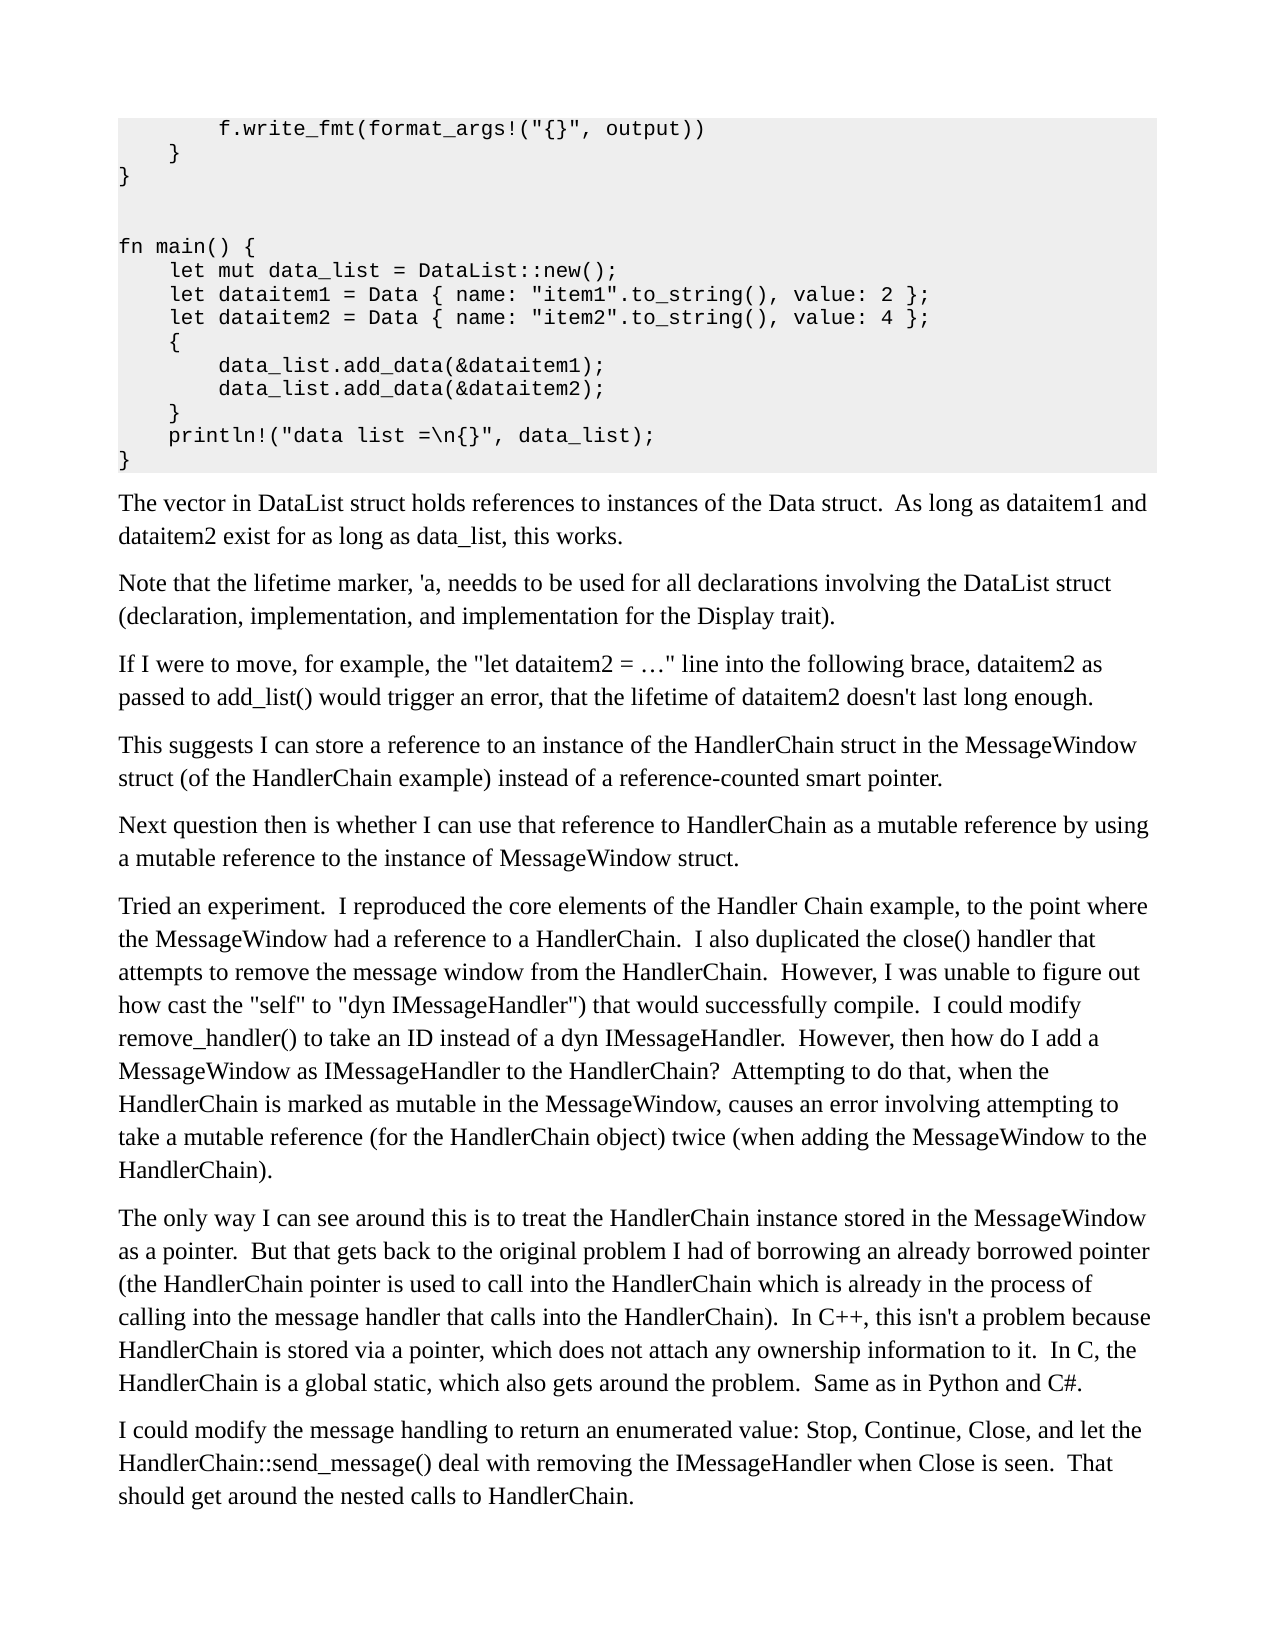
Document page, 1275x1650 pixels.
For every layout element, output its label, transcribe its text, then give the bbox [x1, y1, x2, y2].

text let dataitem2 = Data { name: "item2".to_string(), value: 4 }; [118, 307, 1157, 331]
text data_list.add_data(&dataitem1); [118, 354, 1157, 378]
text I could modify the message handling to return an enumerated value: Stop, Continue, Close, and let the HandlerChain::send_message() deal with removing the IMessageHandler when Close is seen. That should get around the nested calls to HandlerChain. [118, 1415, 1157, 1510]
text The vector in DataList struct holds references to instances of the Data struct. As long as dataitem1 and dataitem2 exist for as long as data_list, this works. [118, 488, 1157, 549]
text } [118, 402, 1157, 426]
text } [118, 449, 1157, 473]
text } [118, 165, 1157, 189]
text If I were to move, for example, the "let dataitem2 = …" line into the following brace, dataitem2 as passed to add_list() would trigger an error, that the lifetime of dataitem2 doesn't last long enough. [118, 649, 1157, 711]
text fn main() { [118, 236, 1157, 260]
text This suggests I can store a reference to an instance of the HandlerChain struct in the MessageWindow struct (of the HandlerChain example) instead of a reference-counted smart pointer. [118, 730, 1157, 791]
text println!("data list =\n{}", data_list); [118, 426, 1157, 449]
text data_list.add_data(&dataitem2); [118, 378, 1157, 402]
text Next question then is whether I can use that reference to HandlerChain as a mutable reference by using a mutable reference to the instance of MessageWindow struct. [118, 810, 1157, 872]
text let dataitem1 = Data { name: "item1".to_string(), value: 2 }; [118, 284, 1157, 307]
text { [118, 331, 1157, 354]
text } [118, 142, 1157, 165]
text Tried an experiment. I reproduced the core elements of the Handler Chain example, to the point where the MessageWindow had a reference to a HandlerChain. I also duplicated the close() handler that attempts to remove the message window from the HandlerChain. However, I was unable to figure out how cast the "self" to "dyn IMessageHandler") that would successfully compile. I could modify remove_handler() to take an ID instead of a dyn IMessageHandler. However, then how do I add a MessageWindow as IMessageHandler to the HandlerChain? Attempting to do that, when the HandlerChain is marked as mutable in the MessageWindow, causes an error involving attempting to take a mutable reference (for the HandlerChain object) twice (when adding the MessageWindow to the HandlerChain). [118, 891, 1157, 1184]
text f.write_fmt(format_args!("{}", output)) [118, 118, 1157, 142]
text The only way I can see around this is to treat the HandlerChain instance stored in the MessageWindow as a pointer. But that gets back to the original problem I had of borrowing an already borrowed pointer (the HandlerChain pointer is used to call into the HandlerChain which is already in the process of calling into the message handler that calls into the HandlerChain). In C++, this isn't a problem because HandlerChain is stored via a pointer, which does not attach any ownership information to it. In C, the HandlerChain is a global static, which also gets around the problem. Same as in Python and C#. [118, 1203, 1157, 1397]
text let mut data_list = DataList::new(); [118, 260, 1157, 284]
text Note that the lifetime marker, 'a, needds to be used for all declarations involving the DataList struct (declaration, implementation, and implementation for the Display trait). [118, 568, 1157, 630]
